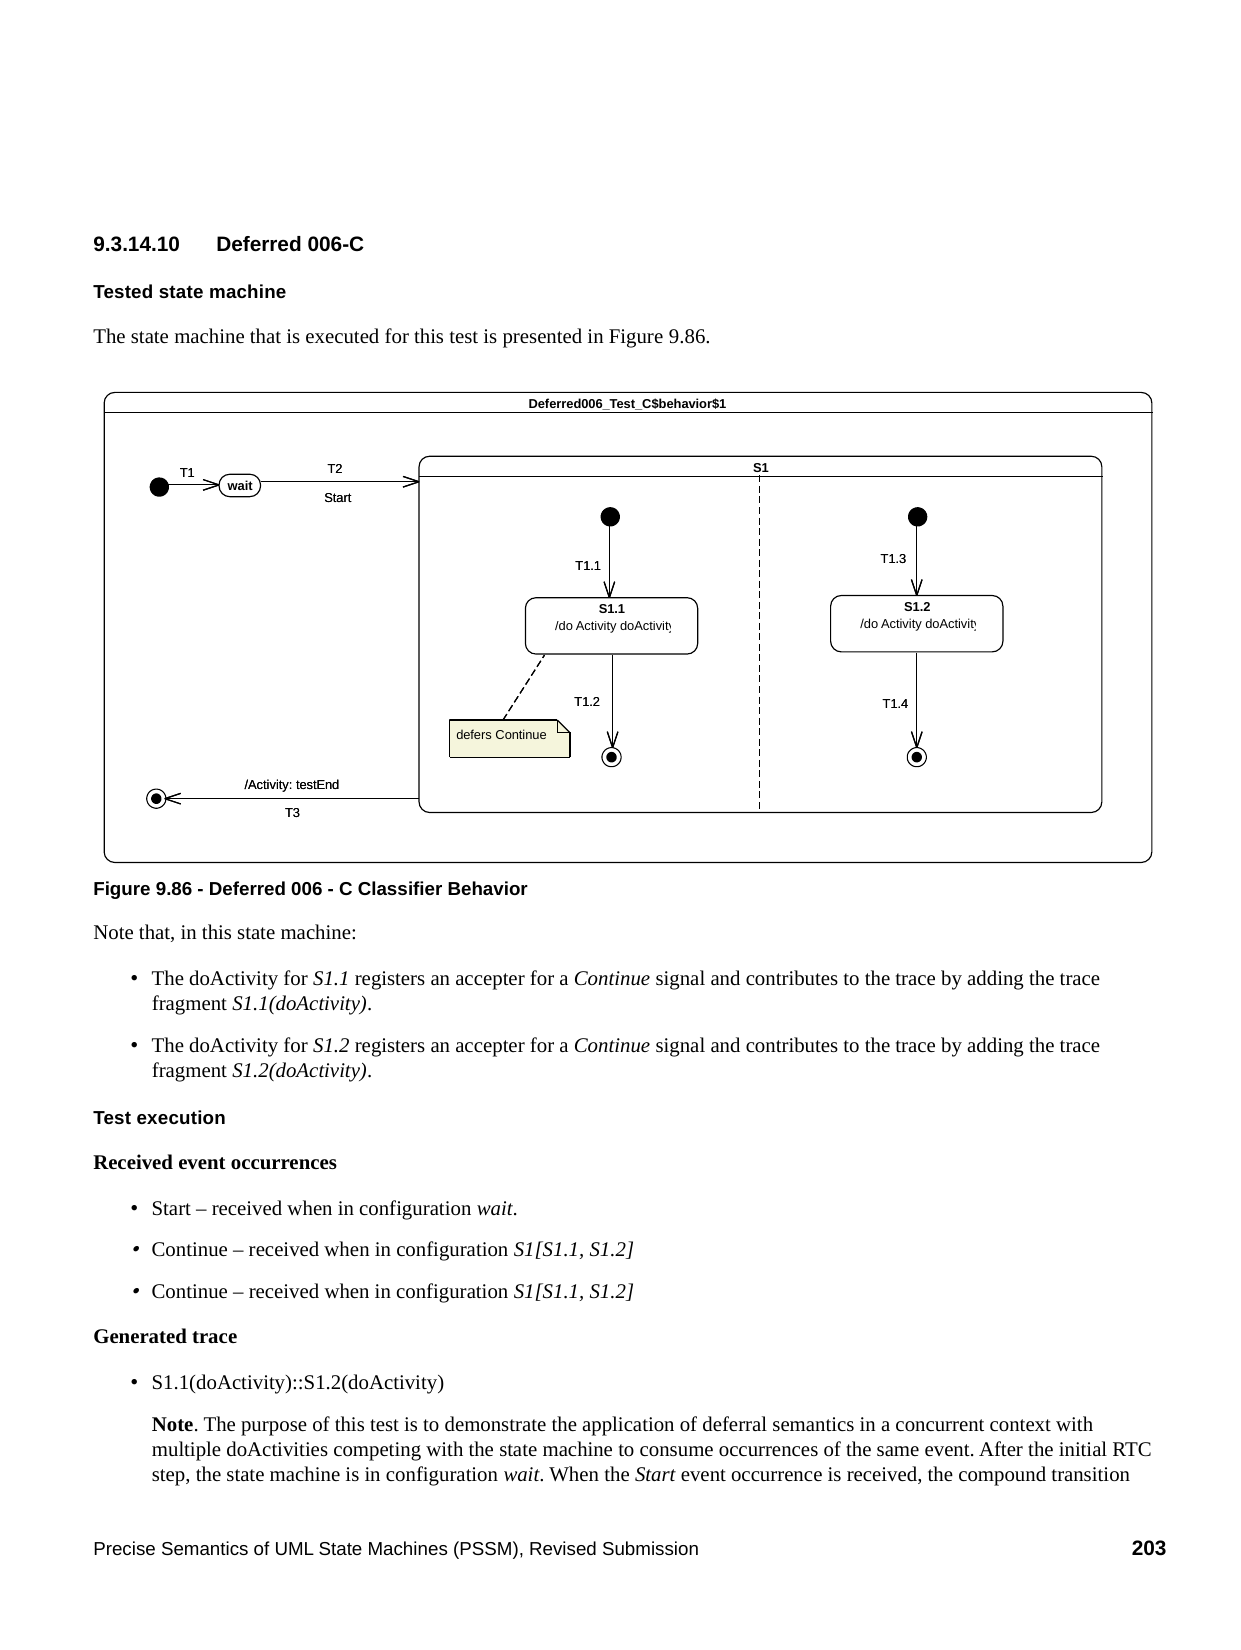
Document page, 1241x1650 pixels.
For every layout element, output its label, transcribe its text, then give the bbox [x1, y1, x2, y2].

text Note that, in this state machine: [93, 899, 1164, 944]
subtitle Deferred 006-C [93, 231, 1164, 256]
list Continue – received when in configuration S1[S1.1, S1.2] [131, 1236, 1164, 1261]
list Note. The purpose of this test is to demonstrate the application of deferral semantics in a concurrent context with multiple doActivities competing with the state machine to consume occurrences of the same event. After the initial RTC step, the state machine is in configuration wait. When the Start event occurrence is received, the compound transition [131, 1411, 1164, 1486]
text Generated trace [93, 1324, 1164, 1348]
text Received event occurrences [93, 1150, 1164, 1174]
text The state machine that is executed for this test is presented in Figure 9.86. [93, 324, 1164, 348]
list Continue – received when in configuration S1[S1.1, S1.2] [131, 1278, 1164, 1303]
list S1.1(doActivity)::S1.2(doActivity) [131, 1369, 1164, 1394]
text [93, 369, 1164, 381]
list The doActivity for S1.1 registers an accepter for a Continue signal and contributes to the trace by adding the trace fragment S1.1(doActivity). [131, 965, 1164, 1015]
text Figure 9.86 - Deferred 006 - C Classifier Behavior [93, 381, 1164, 899]
list Start – received when in configuration wait. [131, 1195, 1164, 1220]
list The doActivity for S1.2 registers an accepter for a Continue signal and contributes to the trace by adding the trace fragment S1.2(doActivity). [131, 1032, 1164, 1082]
subtitle Test execution [93, 1107, 1164, 1129]
subtitle Tested state machine [93, 281, 1164, 303]
